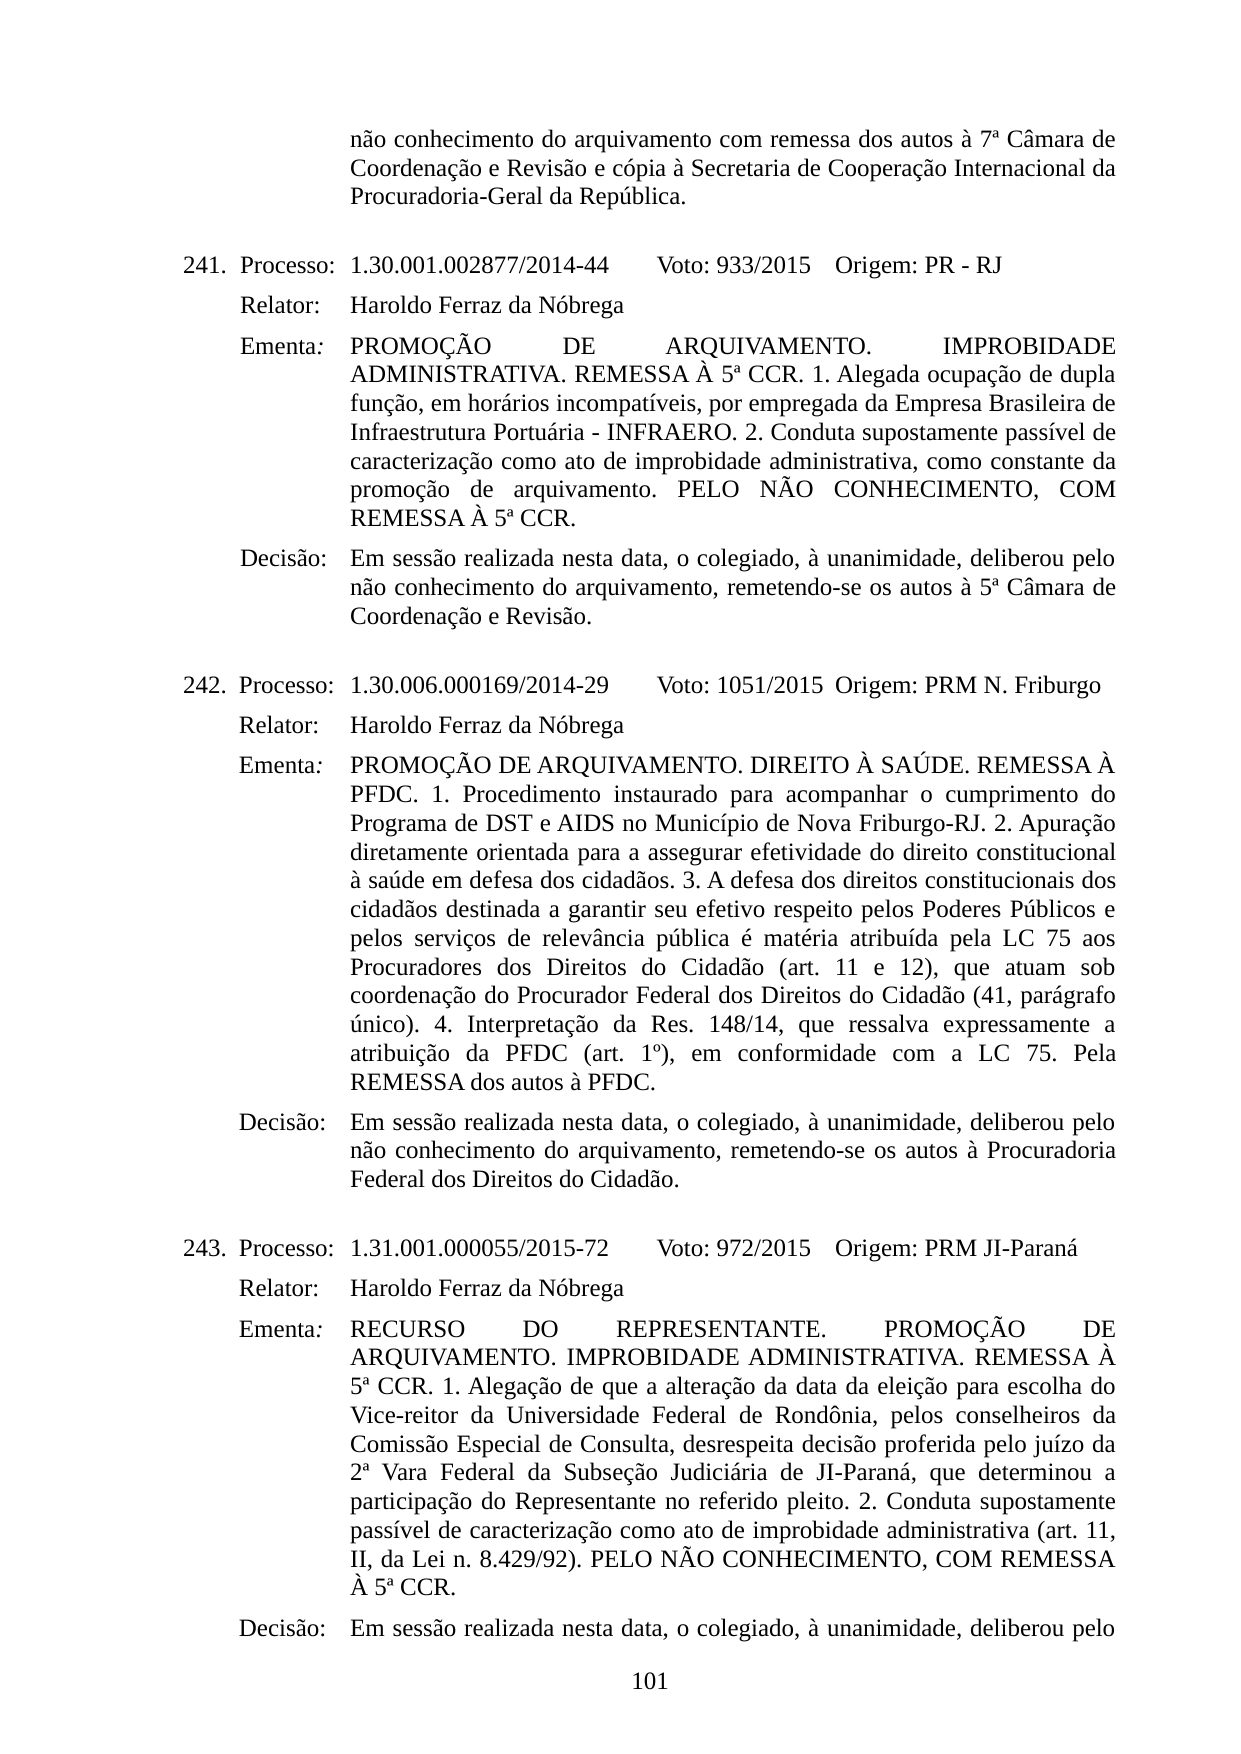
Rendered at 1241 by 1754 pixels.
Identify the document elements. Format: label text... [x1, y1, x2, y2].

table_header Voto: 933/2015 [651, 245, 829, 285]
table_cell Decisão: [233, 1101, 344, 1199]
table_cell Relator: [233, 704, 344, 744]
table_cell [234, 118, 344, 216]
table_cell Decisão: [234, 538, 344, 635]
table_header 243. [177, 1228, 233, 1268]
table_header 1.30.001.002877/2014-44 [344, 245, 651, 285]
table_header Voto: 1051/2015 [651, 664, 829, 704]
table_cell Haroldo Ferraz da Nóbrega [344, 704, 1122, 744]
table_cell Ementa: [234, 325, 344, 538]
table_cell PROMOÇÃO DE ARQUIVAMENTO. IMPROBIDADE ADMINISTRATIVA. REMESSA À 5ª CCR. 1. Alegada ocupação de dupla função, em horários incompatíveis, por empregada da Empresa Brasileira de Infraestrutura Portuária - INFRAERO. 2. Conduta supostamente passível de caracterização como ato de improbidade administrativa, como constante da promoção de arquivamento. PELO NÃO CONHECIMENTO, COM REMESSA À 5ª CCR. [344, 325, 1122, 538]
table_cell Relator: [233, 1268, 344, 1308]
table_cell Relator: [234, 285, 344, 325]
table_cell Haroldo Ferraz da Nóbrega [344, 1268, 1122, 1308]
table_cell [177, 745, 233, 1101]
table_header Origem: PR - RJ [829, 245, 1122, 285]
table_header Processo: [233, 664, 344, 704]
table_cell [177, 1607, 233, 1647]
table_cell [177, 325, 234, 538]
table_header 1.31.001.000055/2015-72 [344, 1228, 651, 1268]
table_cell Em sessão realizada nesta data, o colegiado, à unanimidade, deliberou pelo [344, 1607, 1122, 1647]
table_header Origem: PRM N. Friburgo [829, 664, 1122, 704]
table_cell [177, 285, 234, 325]
table_cell PROMOÇÃO DE ARQUIVAMENTO. DIREITO À SAÚDE. REMESSA À PFDC. 1. Procedimento instaurado para acompanhar o cumprimento do Programa de DST e AIDS no Município de Nova Friburgo-RJ. 2. Apuração diretamente orientada para a assegurar efetividade do direito constitucional à saúde em defesa dos cidadãos. 3. A defesa dos direitos constitucionais dos cidadãos destinada a garantir seu efetivo respeito pelos Poderes Públicos e pelos serviços de relevância pública é matéria atribuída pela LC 75 aos Procuradores dos Direitos do Cidadão (art. 11 e 12), que atuam sob coordenação do Procurador Federal dos Direitos do Cidadão (41, parágrafo único). 4. Interpretação da Res. 148/14, que ressalva expressamente a atribuição da PFDC (art. 1º), em conformidade com a LC 75. Pela REMESSA dos autos à PFDC. [344, 745, 1122, 1101]
table_header Voto: 972/2015 [651, 1228, 829, 1268]
table_cell [177, 1101, 233, 1199]
table_cell [177, 118, 234, 216]
table_header 241. [177, 245, 234, 285]
table_header Origem: PRM JI-Paraná [829, 1228, 1122, 1268]
table_cell Em sessão realizada nesta data, o colegiado, à unanimidade, deliberou pelo não conhecimento do arquivamento, remetendo-se os autos à Procuradoria Federal dos Direitos do Cidadão. [344, 1101, 1122, 1199]
table_cell RECURSO DO REPRESENTANTE. PROMOÇÃO DE ARQUIVAMENTO. IMPROBIDADE ADMINISTRATIVA. REMESSA À 5ª CCR. 1. Alegação de que a alteração da data da eleição para escolha do Vice-reitor da Universidade Federal de Rondônia, pelos conselheiros da Comissão Especial de Consulta, desrespeita decisão proferida pelo juízo da 2ª Vara Federal da Subseção Judiciária de JI-Paraná, que determinou a participação do Representante no referido pleito. 2. Conduta supostamente passível de caracterização como ato de improbidade administrativa (art. 11, II, da Lei n. 8.429/92). PELO NÃO CONHECIMENTO, COM REMESSA À 5ª CCR. [344, 1308, 1122, 1607]
table_cell [177, 1268, 233, 1308]
table_cell [177, 1308, 233, 1607]
table_header Processo: [233, 1228, 344, 1268]
table_cell [177, 704, 233, 744]
table_cell [177, 538, 234, 635]
table_cell não conhecimento do arquivamento com remessa dos autos à 7ª Câmara de Coordenação e Revisão e cópia à Secretaria de Cooperação Internacional da Procuradoria-Geral da República. [344, 118, 1122, 216]
table_cell Ementa: [233, 1308, 344, 1607]
table_header Processo: [234, 245, 344, 285]
table_cell Decisão: [233, 1607, 344, 1647]
table_cell Ementa: [233, 745, 344, 1101]
table_header 1.30.006.000169/2014-29 [344, 664, 651, 704]
table_cell Em sessão realizada nesta data, o colegiado, à unanimidade, deliberou pelo não conhecimento do arquivamento, remetendo-se os autos à 5ª Câmara de Coordenação e Revisão. [344, 538, 1122, 635]
table_header 242. [177, 664, 233, 704]
table_cell Haroldo Ferraz da Nóbrega [344, 285, 1122, 325]
